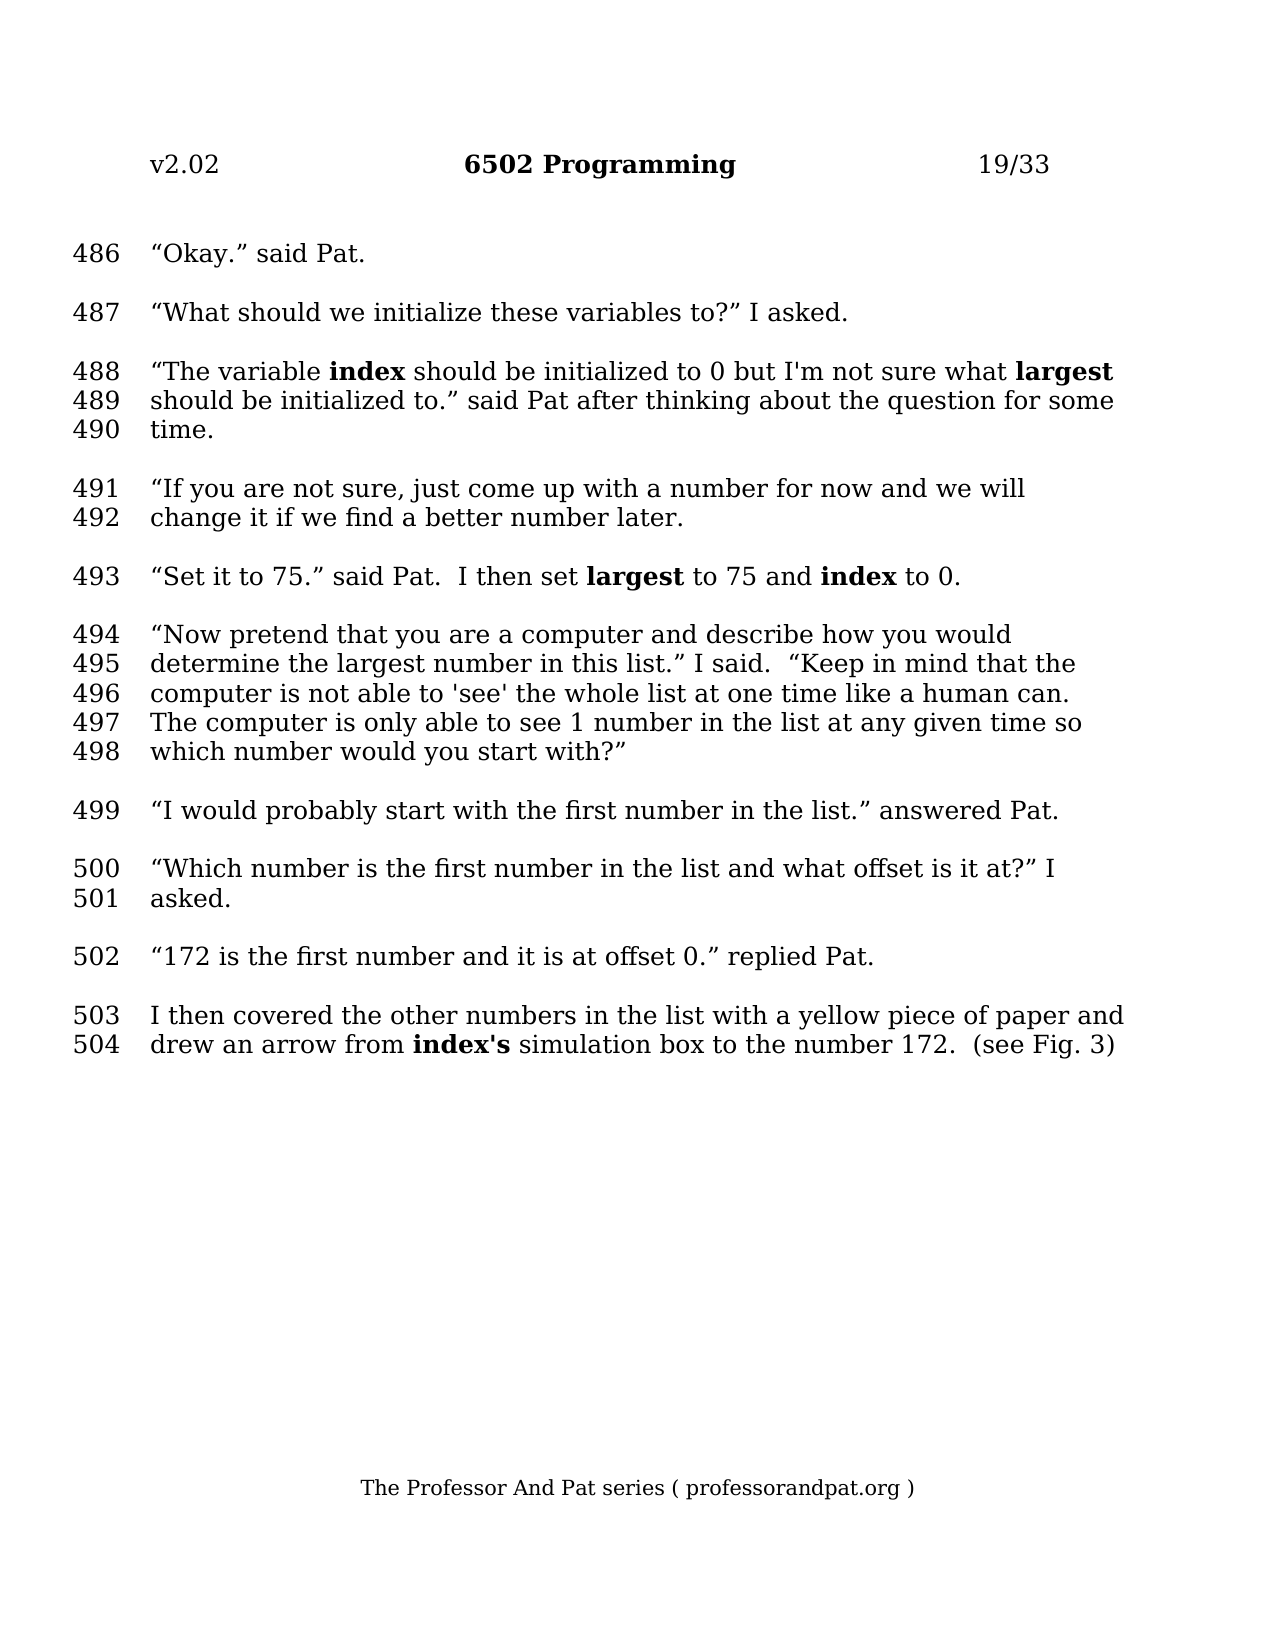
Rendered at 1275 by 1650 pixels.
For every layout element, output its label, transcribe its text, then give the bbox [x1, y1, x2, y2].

text “If you are not sure, just come up with a number for now and we will change it if we find a better number later. [150, 474, 1125, 532]
text “172 is the first number and it is at offset 0.” replied Pat. [150, 942, 1125, 972]
text “The variable index should be initialized to 0 but I'm not sure what largest should be initialized to.” said Pat after thinking about the question for some time. [150, 356, 1125, 444]
text I then covered the other numbers in the list with a yellow piece of paper and drew an arrow from index's simulation box to the number 172. (see Fig. 3) [150, 1001, 1125, 1060]
text “Set it to 75.” said Pat. I then set largest to 75 and index to 0. [150, 562, 1125, 591]
text “Now pretend that you are a computer and describe how you would determine the largest number in this list.” I said. “Keep in mind that the computer is not able to 'see' the whole list at one time like a human can. The computer is only able to see 1 number in the list at any given time so which number would you start with?” [150, 620, 1125, 767]
text “What should we initialize these variables to?” I asked. [150, 298, 1125, 327]
text “I would probably start with the first number in the list.” answered Pat. [150, 796, 1125, 825]
text “Which number is the first number in the list and what offset is it at?” I asked. [150, 854, 1125, 913]
text “Okay.” said Pat. [150, 239, 1125, 268]
